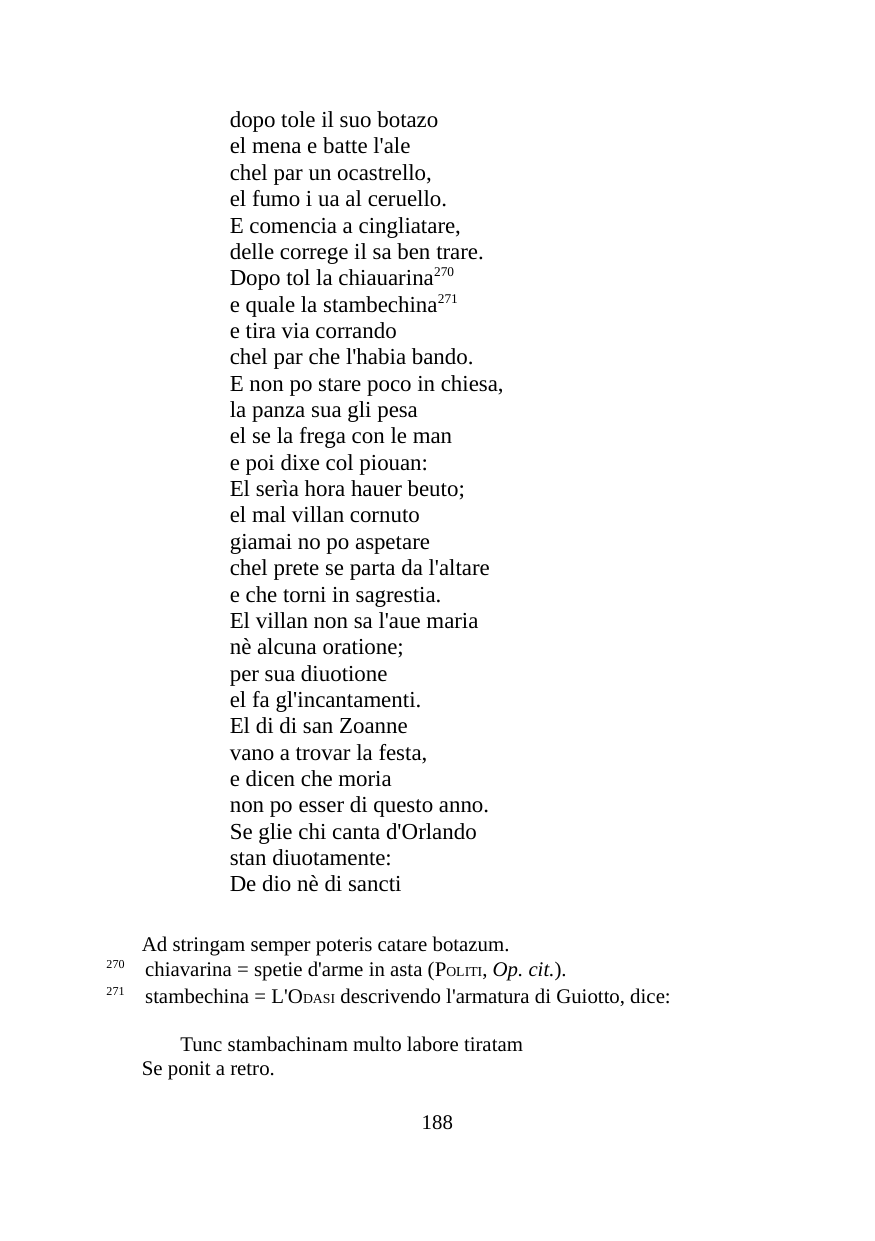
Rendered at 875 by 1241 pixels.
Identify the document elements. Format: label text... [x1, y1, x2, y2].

text Se glie chi canta d'Orlando [200, 818, 768, 844]
text el fa gl'incantamenti. [200, 686, 768, 712]
text El villan non sa l'aue maria [200, 607, 768, 633]
text per sua diuotione [200, 660, 768, 686]
text Se ponit a retro. [106, 1056, 768, 1080]
text Tunc stambachinam multo labore tiratam [106, 1032, 768, 1056]
text E comencia a cingliatare, [200, 212, 768, 238]
text stan diuotamente: [200, 844, 768, 871]
text e che torni in sagrestia. [200, 581, 768, 607]
text Ad stringam semper poteris catare botazum. [106, 931, 768, 956]
text non po esser di questo anno. [200, 791, 768, 818]
text chel par che l'habia bando. [200, 343, 768, 370]
text dopo tole il suo botazo [200, 106, 768, 133]
text el mal villan cornuto [200, 502, 768, 528]
text El serìa hora hauer beuto; [200, 475, 768, 502]
text chel prete se parta da l'altare [200, 554, 768, 581]
text e quale la stambechina [200, 291, 768, 317]
text la panza sua gli pesa [200, 396, 768, 422]
text E non po stare poco in chiesa, [200, 370, 768, 396]
text chiavarina = spetie d'arme in asta (Politi, Op. cit.). [106, 956, 768, 982]
text el mena e batte l'ale [200, 133, 768, 159]
text De dio nè di sancti [200, 871, 768, 897]
text stambechina = L'Odasi descrivendo l'armatura di Guiotto, dice: [106, 982, 768, 1008]
text Dopo tol la chiauarina [200, 264, 768, 291]
text vano a trovar la festa, [200, 739, 768, 765]
text e poi dixe col piouan: [200, 449, 768, 475]
text chel par un ocastrello, [200, 159, 768, 185]
text el fumo i ua al ceruello. [200, 185, 768, 212]
text e dicen che moria [200, 765, 768, 791]
text El di di san Zoanne [200, 712, 768, 739]
text giamai no po aspetare [200, 528, 768, 554]
text nè alcuna oratione; [200, 633, 768, 660]
text el se la frega con le man [200, 422, 768, 449]
text delle correge il sa ben trare. [200, 238, 768, 264]
text e tira via corrando [200, 317, 768, 343]
